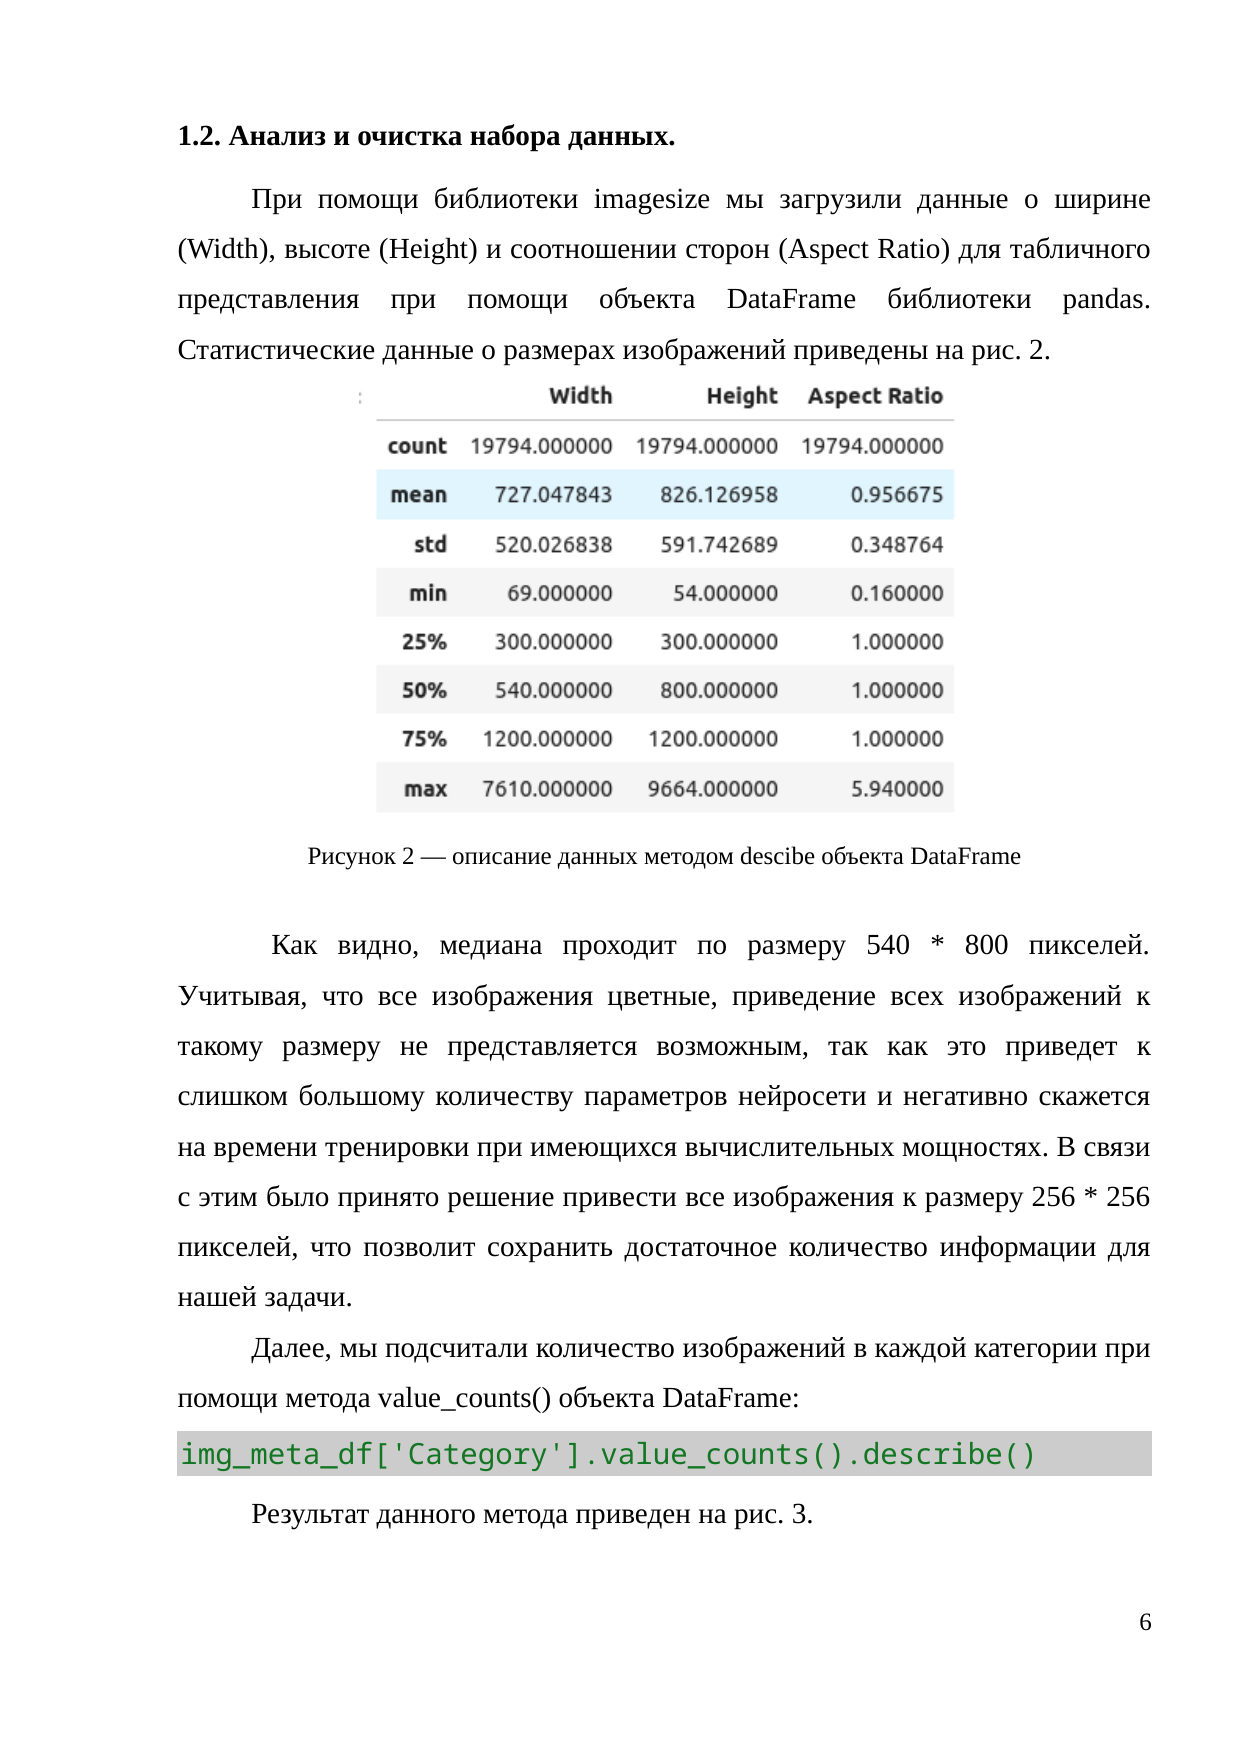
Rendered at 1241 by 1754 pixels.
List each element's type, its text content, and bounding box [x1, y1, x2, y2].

text img_meta_df['Category'].value_counts().describe() [177, 1431, 1152, 1476]
text Далее, мы подсчитали количество изображений в каждой категории при помощи метода value_counts() объекта DataFrame: [177, 1330, 1152, 1414]
picture [358, 382, 970, 825]
text Результат данного метода приведен на рис. 3. [177, 1496, 1152, 1529]
subtitle 1.2. Анализ и очистка набора данных. [177, 118, 1152, 152]
text Как видно, медиана проходит по размеру 540 * 800 пикселей. Учитывая, что все изображения цветные, приведение всех изображений к такому размеру не представляется возможным, так как это приведет к слишком большому количеству параметров нейросети и негативно скажется на времени тренировки при имеющихся вычислительных мощностях. В связи с этим было принято решение привести все изображения к размеру 256 * 256 пикселей, что позволит сохранить достаточное количество информации для нашей задачи. [177, 927, 1152, 1313]
text При помощи библиотеки imagesize мы загрузили данные о ширине (Width), высоте (Height) и соотношении сторон (Aspect Ratio) для табличного представления при помощи объекта DataFrame библиотеки pandas. Статистические данные о размерах изображений приведены на рис. 2. [177, 181, 1152, 365]
text Рисунок 2 — описание данных методом descibe объекта DataFrame [177, 841, 1152, 870]
